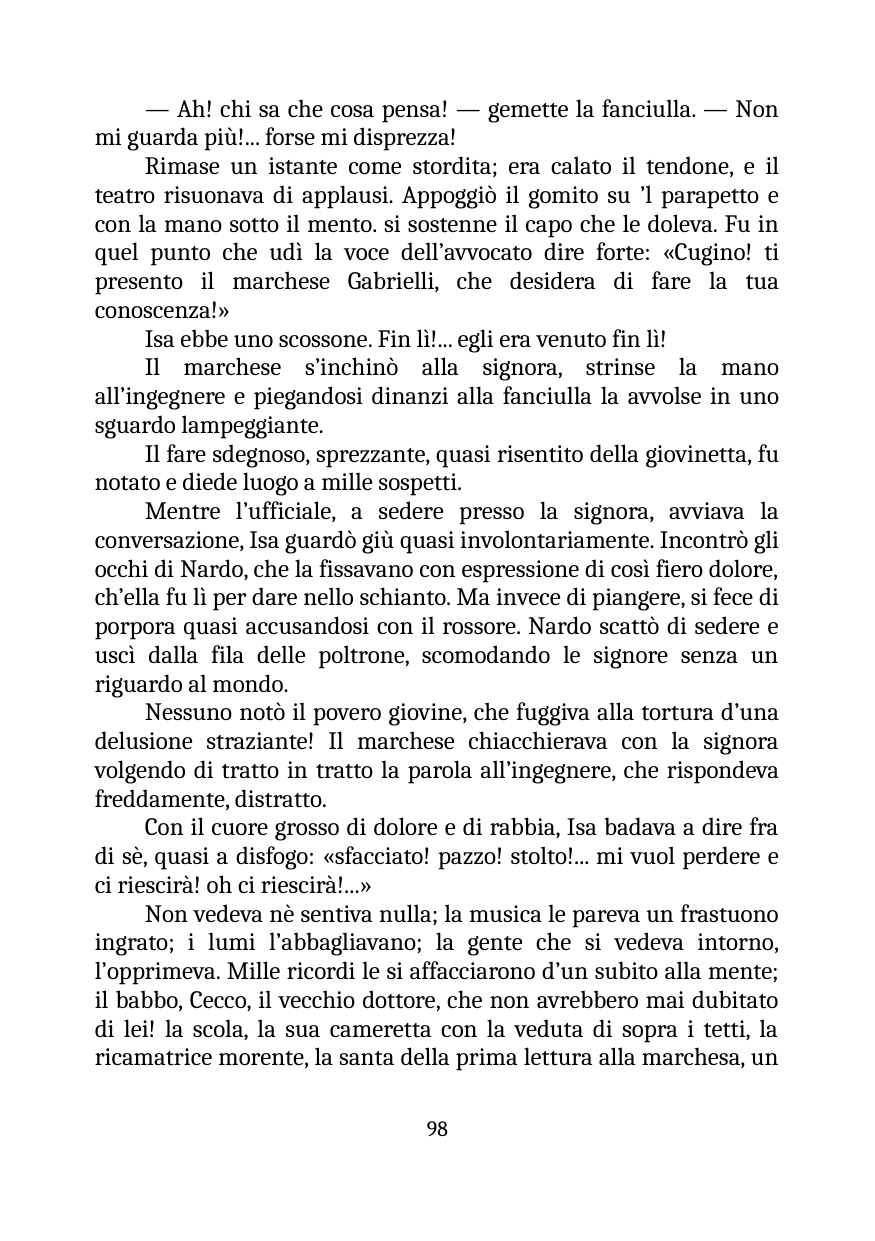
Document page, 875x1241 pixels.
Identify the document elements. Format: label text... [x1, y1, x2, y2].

text Con il cuore grosso di dolore e di rabbia, Isa badava a dire fra di sè, quasi a disfogo: «sfacciato! pazzo! stolto!... mi vuol perdere e ci riescirà! oh ci riescirà!...» [94, 813, 779, 899]
text Nessuno notò il povero giovine, che fuggiva alla tortura d’una delusione straziante! Il marchese chiacchierava con la signora volgendo di tratto in tratto la parola all’ingegnere, che rispondeva freddamente, distratto. [94, 698, 779, 813]
text Isa ebbe uno scossone. Fin lì!... egli era venuto fin lì! [94, 324, 779, 353]
text Rimase un istante come stordita; era calato il tendone, e il teatro risuonava di applausi. Appoggiò il gomito su ’l parapetto e con la mano sotto il mento. si sostenne il capo che le doleva. Fu in quel punto che udì la voce dell’avvocato dire forte: «Cugino! ti presento il marchese Gabrielli, che desidera di fare la tua conoscenza!» [94, 152, 779, 324]
text Non vedeva nè sentiva nulla; la musica le pareva un frastuono ingrato; i lumi l’abbagliavano; la gente che si vedeva intorno, l’opprimeva. Mille ricordi le si affacciarono d’un subito alla mente; il babbo, Cecco, il vecchio dottore, che non avrebbero mai dubitato di lei! la scola, la sua cameretta con la veduta di sopra i tetti, la ricamatrice morente, la santa della prima lettura alla marchesa, un [94, 899, 779, 1072]
text — Ah! chi sa che cosa pensa! — gemette la fanciulla. — Non mi guarda più!... forse mi disprezza! [94, 94, 779, 152]
text Il marchese s’inchinò alla signora, strinse la mano all’ingegnere e piegandosi dinanzi alla fanciulla la avvolse in uno sguardo lampeggiante. [94, 353, 779, 439]
text Mentre l’ufficiale, a sedere presso la signora, avviava la conversazione, Isa guardò giù quasi involontariamente. Incontrò gli occhi di Nardo, che la fissavano con espressione di così fiero dolore, ch’ella fu lì per dare nello schianto. Ma invece di piangere, si fece di porpora quasi accusandosi con il rossore. Nardo scattò di sedere e uscì dalla fila delle poltrone, scomodando le signore senza un riguardo al mondo. [94, 497, 779, 698]
text Il fare sdegnoso, sprezzante, quasi risentito della giovinetta, fu notato e diede luogo a mille sospetti. [94, 439, 779, 497]
